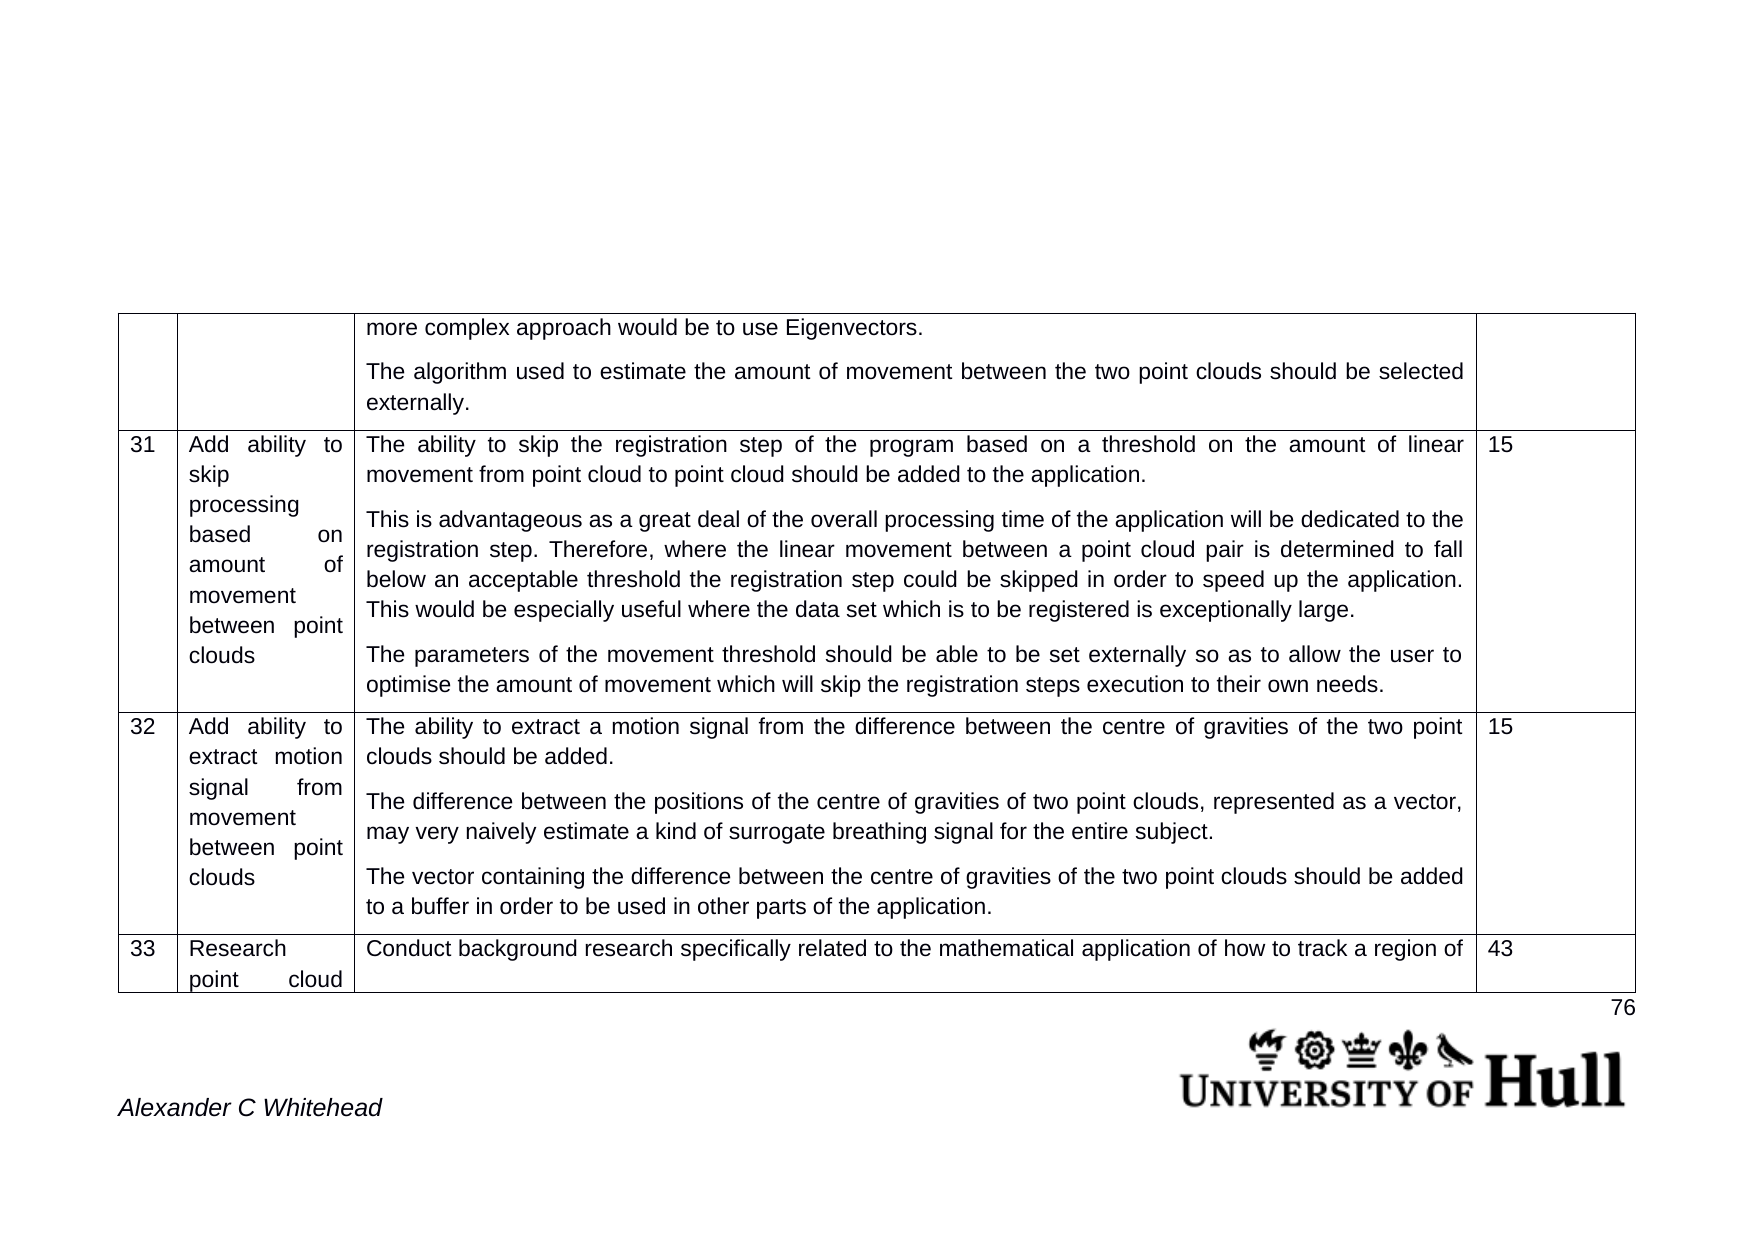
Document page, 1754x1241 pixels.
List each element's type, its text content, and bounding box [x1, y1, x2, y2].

table_cell Add ability to skip processing based on amount of movement between point clouds [178, 431, 354, 712]
table_cell 31 [119, 431, 177, 712]
table_cell Conduct background research specifically related to the mathematical application of how to track a region of [355, 935, 1476, 992]
table_cell Research point cloud [178, 935, 354, 992]
table_cell [178, 314, 354, 429]
table_cell Add ability to extract motion signal from movement between point clouds [178, 713, 354, 934]
table_cell 33 [119, 935, 177, 992]
table_cell 32 [119, 713, 177, 934]
table_cell 15 [1477, 713, 1635, 934]
picture [1173, 1020, 1634, 1117]
table_cell [1477, 314, 1635, 429]
table_cell The ability to skip the registration step of the program based on a threshold on the amount of linear movement from point cloud to point cloud should be added to the application. This is advantageous as a great deal of the overall processing time of the application will be dedicated to the registration step. Therefore, where the linear movement between a point cloud pair is determined to fall below an acceptable threshold the registration step could be skipped in order to speed up the application. This would be especially useful where the data set which is to be registered is exceptionally large. The parameters of the movement threshold should be able to be set externally so as to allow the user to optimise the amount of movement which will skip the registration steps execution to their own needs. [355, 431, 1476, 712]
table_cell 15 [1477, 431, 1635, 712]
table_cell The ability to extract a motion signal from the difference between the centre of gravities of the two point clouds should be added. The difference between the positions of the centre of gravities of two point clouds, represented as a vector, may very naively estimate a kind of surrogate breathing signal for the entire subject. The vector containing the difference between the centre of gravities of the two point clouds should be added to a buffer in order to be used in other parts of the application. [355, 713, 1476, 934]
table_cell [119, 314, 177, 429]
table_cell more complex approach would be to use Eigenvectors. The algorithm used to estimate the amount of movement between the two point clouds should be selected externally. [355, 314, 1476, 429]
table_cell 43 [1477, 935, 1635, 992]
